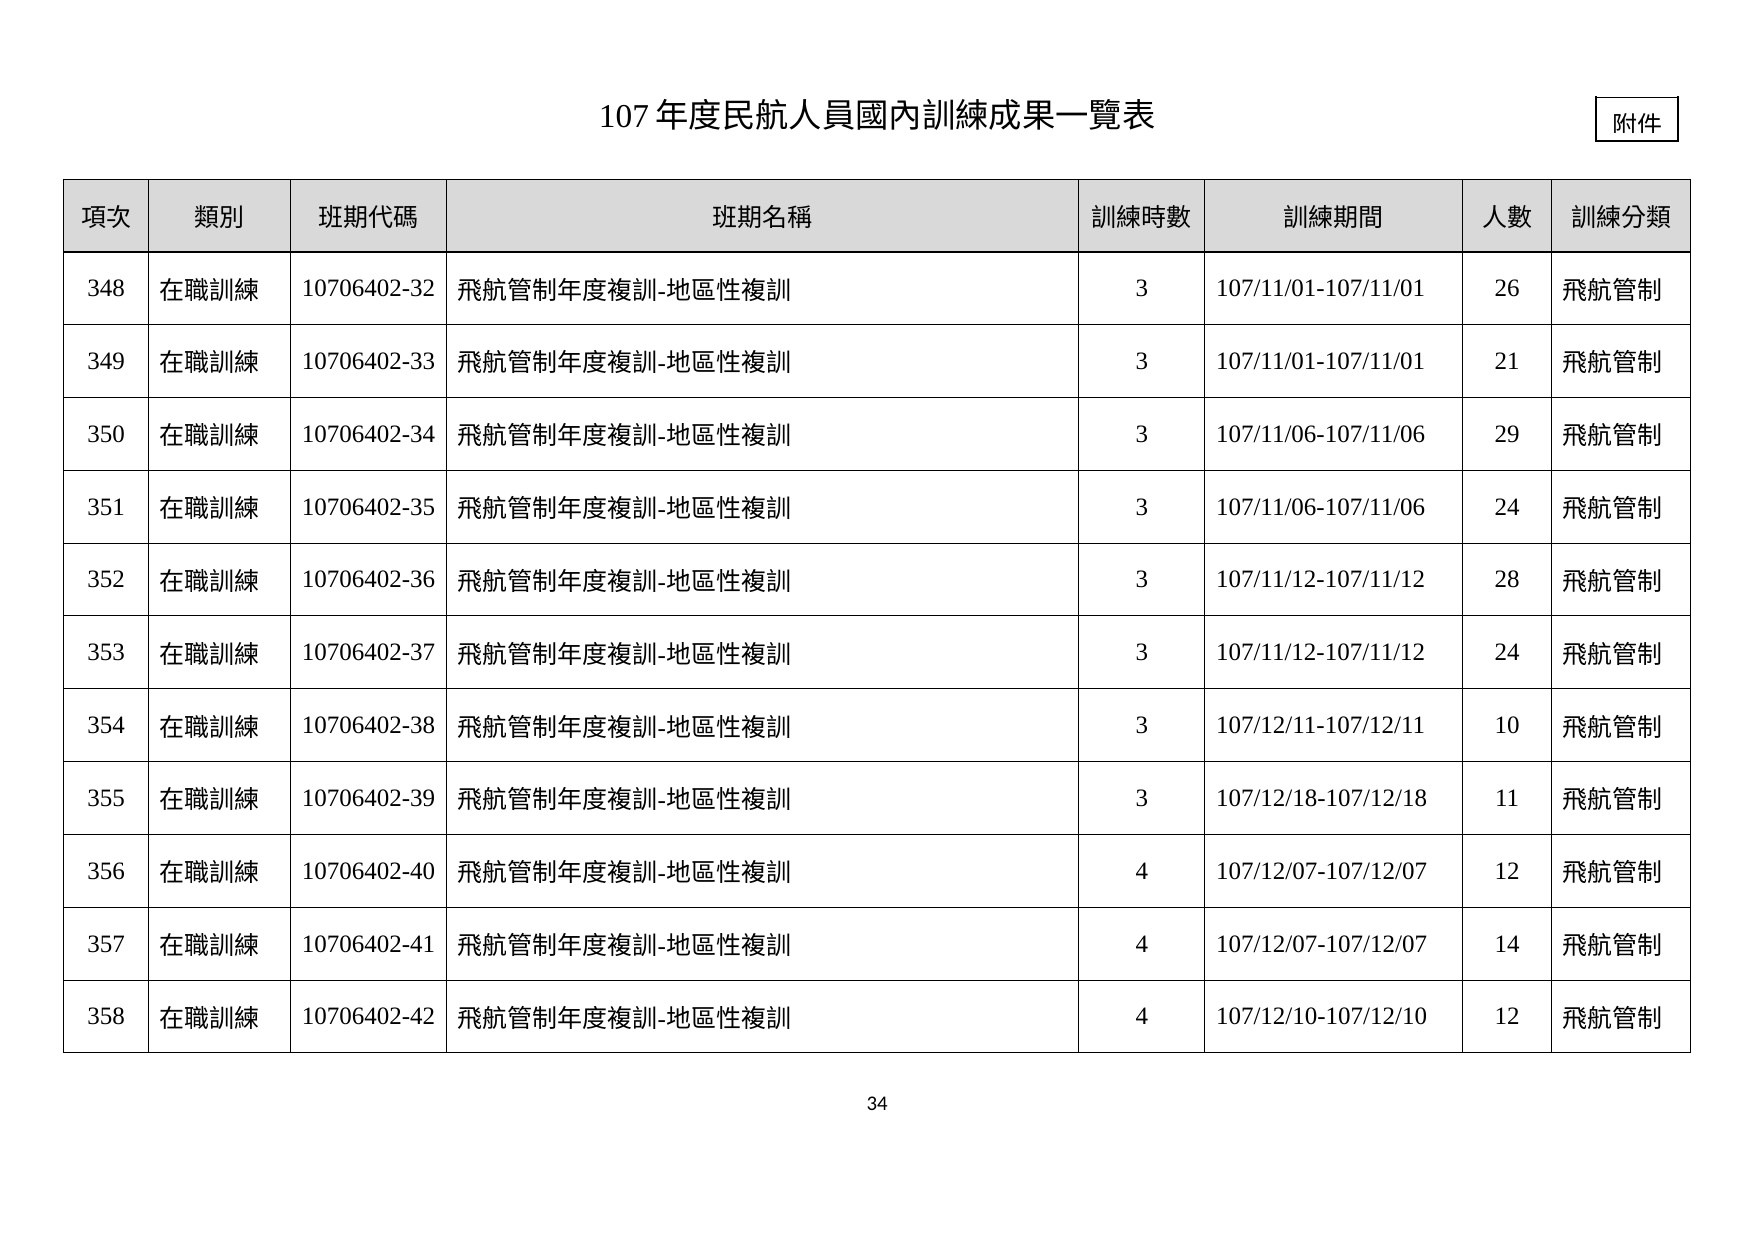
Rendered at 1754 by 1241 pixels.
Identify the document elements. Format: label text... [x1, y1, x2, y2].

table_cell 354 [64, 689, 148, 761]
table_cell 10706402-32 [291, 253, 446, 324]
table_cell 飛航管制 [1552, 253, 1690, 324]
table_cell 10706402-38 [291, 689, 446, 761]
table_cell 10706402-33 [291, 325, 446, 397]
table_cell 在職訓練 [149, 835, 290, 907]
table_header 班期名稱 [447, 180, 1078, 251]
table_header 類別 [149, 180, 290, 251]
table_cell 107/11/01-107/11/01 [1205, 325, 1462, 397]
table_header 項次 [64, 180, 148, 251]
table_cell 3 [1079, 471, 1204, 543]
table_cell 107/11/01-107/11/01 [1205, 253, 1462, 324]
table_cell 飛航管制年度複訓-地區性複訓 [447, 908, 1078, 979]
table_cell 10 [1463, 689, 1551, 761]
table_cell 29 [1463, 398, 1551, 470]
table_cell 4 [1079, 835, 1204, 907]
table_cell 4 [1079, 981, 1204, 1052]
table_header 訓練時數 [1079, 180, 1204, 251]
table_cell 在職訓練 [149, 981, 290, 1052]
table_cell 在職訓練 [149, 908, 290, 979]
table_cell 在職訓練 [149, 762, 290, 834]
table_cell 飛航管制 [1552, 471, 1690, 543]
table_cell 飛航管制 [1552, 908, 1690, 979]
table_cell 4 [1079, 908, 1204, 979]
table_cell 10706402-35 [291, 471, 446, 543]
table_cell 3 [1079, 544, 1204, 615]
table_cell 10706402-36 [291, 544, 446, 615]
table_cell 飛航管制 [1552, 325, 1690, 397]
table_cell 3 [1079, 325, 1204, 397]
table_cell 3 [1079, 762, 1204, 834]
table_cell 107/11/06-107/11/06 [1205, 471, 1462, 543]
table_cell 351 [64, 471, 148, 543]
table_cell 在職訓練 [149, 689, 290, 761]
table_cell 飛航管制年度複訓-地區性複訓 [447, 762, 1078, 834]
table_cell 357 [64, 908, 148, 979]
table_cell 10706402-42 [291, 981, 446, 1052]
table_cell 24 [1463, 616, 1551, 688]
table_cell 107/12/07-107/12/07 [1205, 908, 1462, 979]
table_cell 飛航管制年度複訓-地區性複訓 [447, 398, 1078, 470]
table_cell 飛航管制 [1552, 835, 1690, 907]
table_cell 11 [1463, 762, 1551, 834]
table_header 訓練期間 [1205, 180, 1462, 251]
table_cell 12 [1463, 981, 1551, 1052]
table_cell 14 [1463, 908, 1551, 979]
table_cell 10706402-39 [291, 762, 446, 834]
table_cell 飛航管制年度複訓-地區性複訓 [447, 471, 1078, 543]
table_cell 飛航管制年度複訓-地區性複訓 [447, 253, 1078, 324]
table_cell 在職訓練 [149, 471, 290, 543]
table_cell 358 [64, 981, 148, 1052]
table_cell 107/12/10-107/12/10 [1205, 981, 1462, 1052]
table_cell 飛航管制 [1552, 689, 1690, 761]
table_cell 10706402-40 [291, 835, 446, 907]
table_cell 107/12/07-107/12/07 [1205, 835, 1462, 907]
table_cell 3 [1079, 253, 1204, 324]
table_cell 飛航管制 [1552, 398, 1690, 470]
table_header 人數 [1463, 180, 1551, 251]
table_cell 飛航管制 [1552, 981, 1690, 1052]
table_cell 348 [64, 253, 148, 324]
table_cell 飛航管制 [1552, 762, 1690, 834]
table_cell 在職訓練 [149, 544, 290, 615]
table_header 訓練分類 [1552, 180, 1690, 251]
table_cell 26 [1463, 253, 1551, 324]
table_cell 355 [64, 762, 148, 834]
table_cell 28 [1463, 544, 1551, 615]
table_cell 在職訓練 [149, 325, 290, 397]
table_cell 350 [64, 398, 148, 470]
table_cell 107/11/12-107/11/12 [1205, 616, 1462, 688]
table_cell 107/12/18-107/12/18 [1205, 762, 1462, 834]
table_cell 飛航管制年度複訓-地區性複訓 [447, 544, 1078, 615]
table_cell 353 [64, 616, 148, 688]
table_cell 飛航管制年度複訓-地區性複訓 [447, 835, 1078, 907]
table_cell 飛航管制年度複訓-地區性複訓 [447, 616, 1078, 688]
table_cell 352 [64, 544, 148, 615]
table_cell 在職訓練 [149, 616, 290, 688]
table_cell 12 [1463, 835, 1551, 907]
table_cell 21 [1463, 325, 1551, 397]
table_cell 107/11/06-107/11/06 [1205, 398, 1462, 470]
table_cell 飛航管制年度複訓-地區性複訓 [447, 689, 1078, 761]
table_cell 107/12/11-107/12/11 [1205, 689, 1462, 761]
table_cell 356 [64, 835, 148, 907]
table_cell 3 [1079, 616, 1204, 688]
table_cell 飛航管制 [1552, 616, 1690, 688]
table_cell 3 [1079, 689, 1204, 761]
table_cell 10706402-37 [291, 616, 446, 688]
table_cell 107/11/12-107/11/12 [1205, 544, 1462, 615]
table_cell 飛航管制年度複訓-地區性複訓 [447, 981, 1078, 1052]
table_cell 10706402-34 [291, 398, 446, 470]
table_cell 飛航管制年度複訓-地區性複訓 [447, 325, 1078, 397]
table_cell 349 [64, 325, 148, 397]
table_cell 3 [1079, 398, 1204, 470]
table_cell 24 [1463, 471, 1551, 543]
table_cell 10706402-41 [291, 908, 446, 979]
table_cell 在職訓練 [149, 398, 290, 470]
table_cell 在職訓練 [149, 253, 290, 324]
table_header 班期代碼 [291, 180, 446, 251]
table_cell 飛航管制 [1552, 544, 1690, 615]
